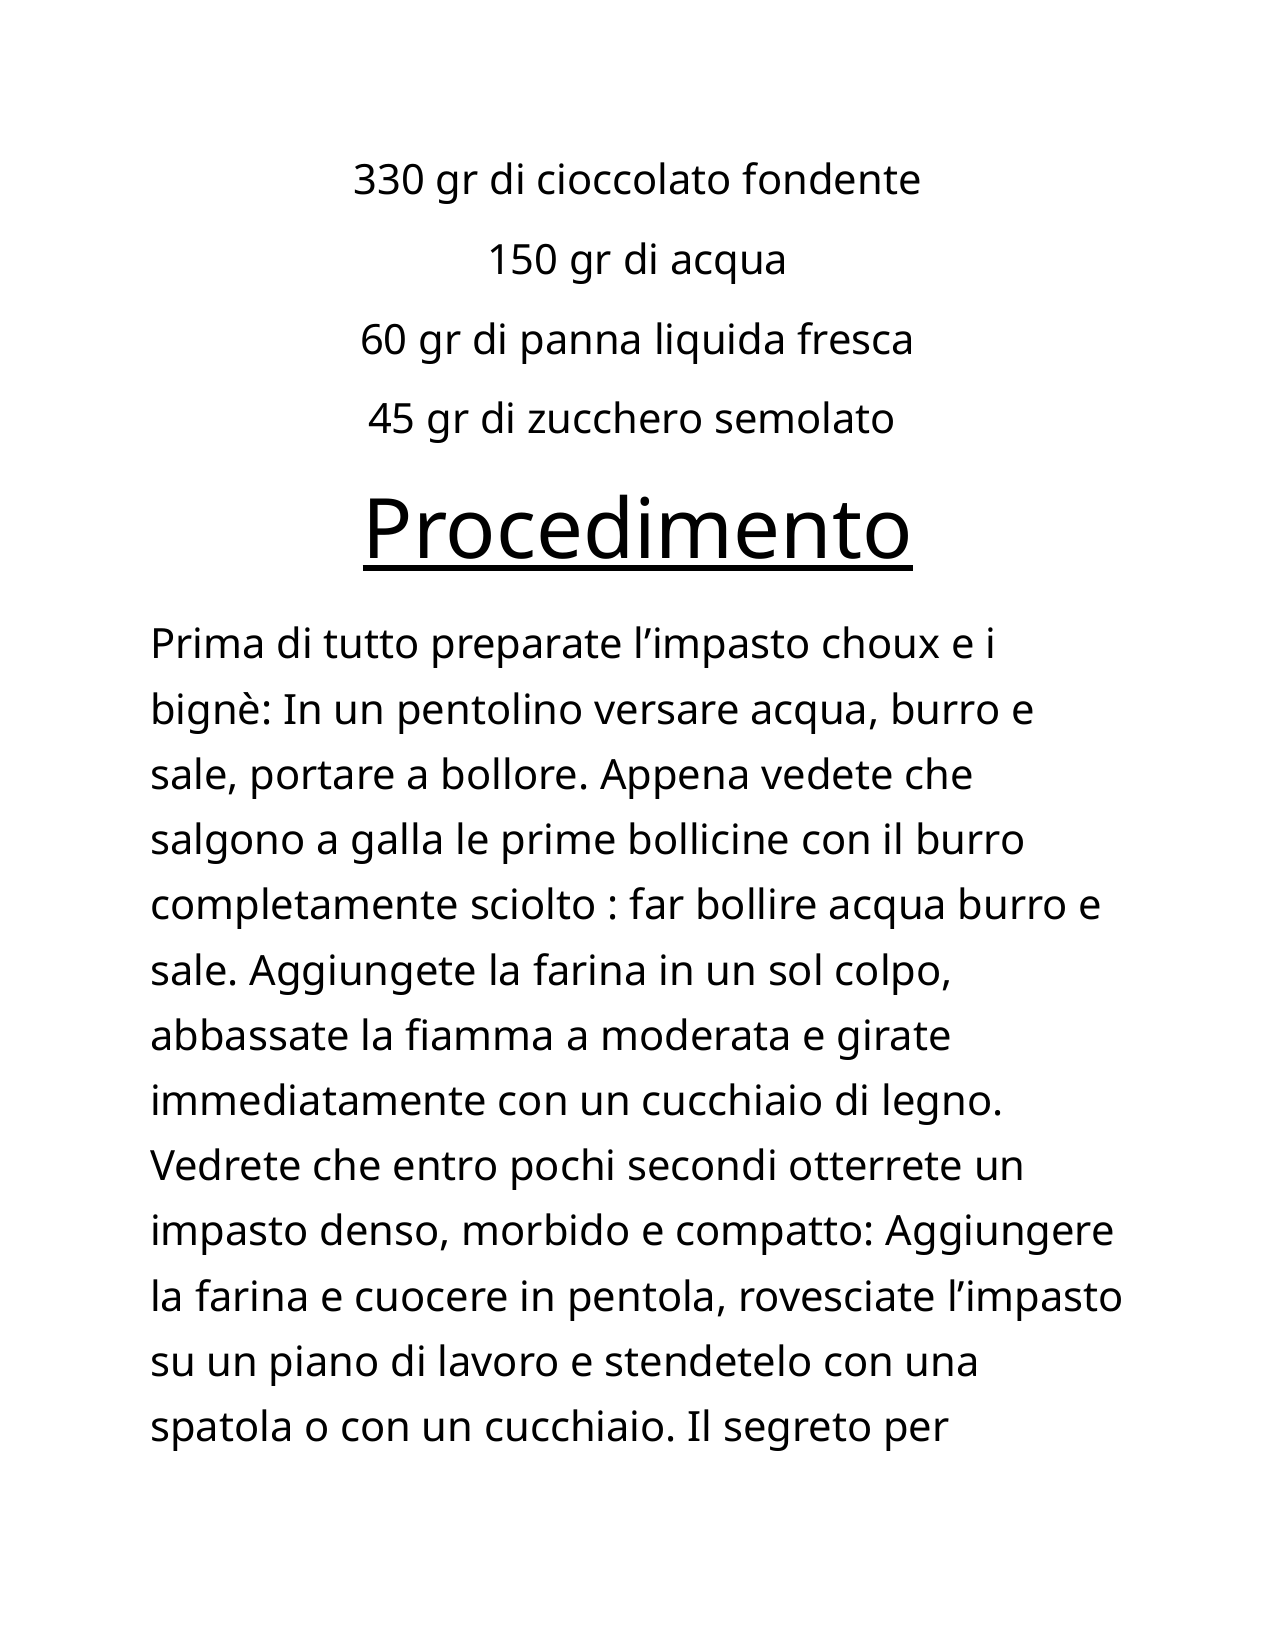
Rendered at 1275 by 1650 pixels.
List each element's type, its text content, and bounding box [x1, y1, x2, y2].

text Prima di tutto preparate l’impasto choux e i bignè: In un pentolino versare acqua, burro e sale, portare a bollore. Appena vedete che salgono a galla le prime bollicine con il burro completamente sciolto : far bollire acqua burro e sale. Aggiungete la farina in un sol colpo, abbassate la fiamma a moderata e girate immediatamente con un cucchiaio di legno. Vedrete che entro pochi secondi otterrete un impasto denso, morbido e compatto: Aggiungere la farina e cuocere in pentola, rovesciate l’impasto su un piano di lavoro e stendetelo con una spatola o con un cucchiaio. Il segreto per [150, 614, 1125, 1453]
text 150 gr di acqua [150, 230, 1125, 287]
text 45 gr di zucchero semolato [150, 389, 1125, 446]
text 60 gr di panna liquida fresca [150, 309, 1125, 366]
text 330 gr di cioccolato fondente [150, 150, 1125, 207]
text Procedimento [150, 469, 1125, 583]
